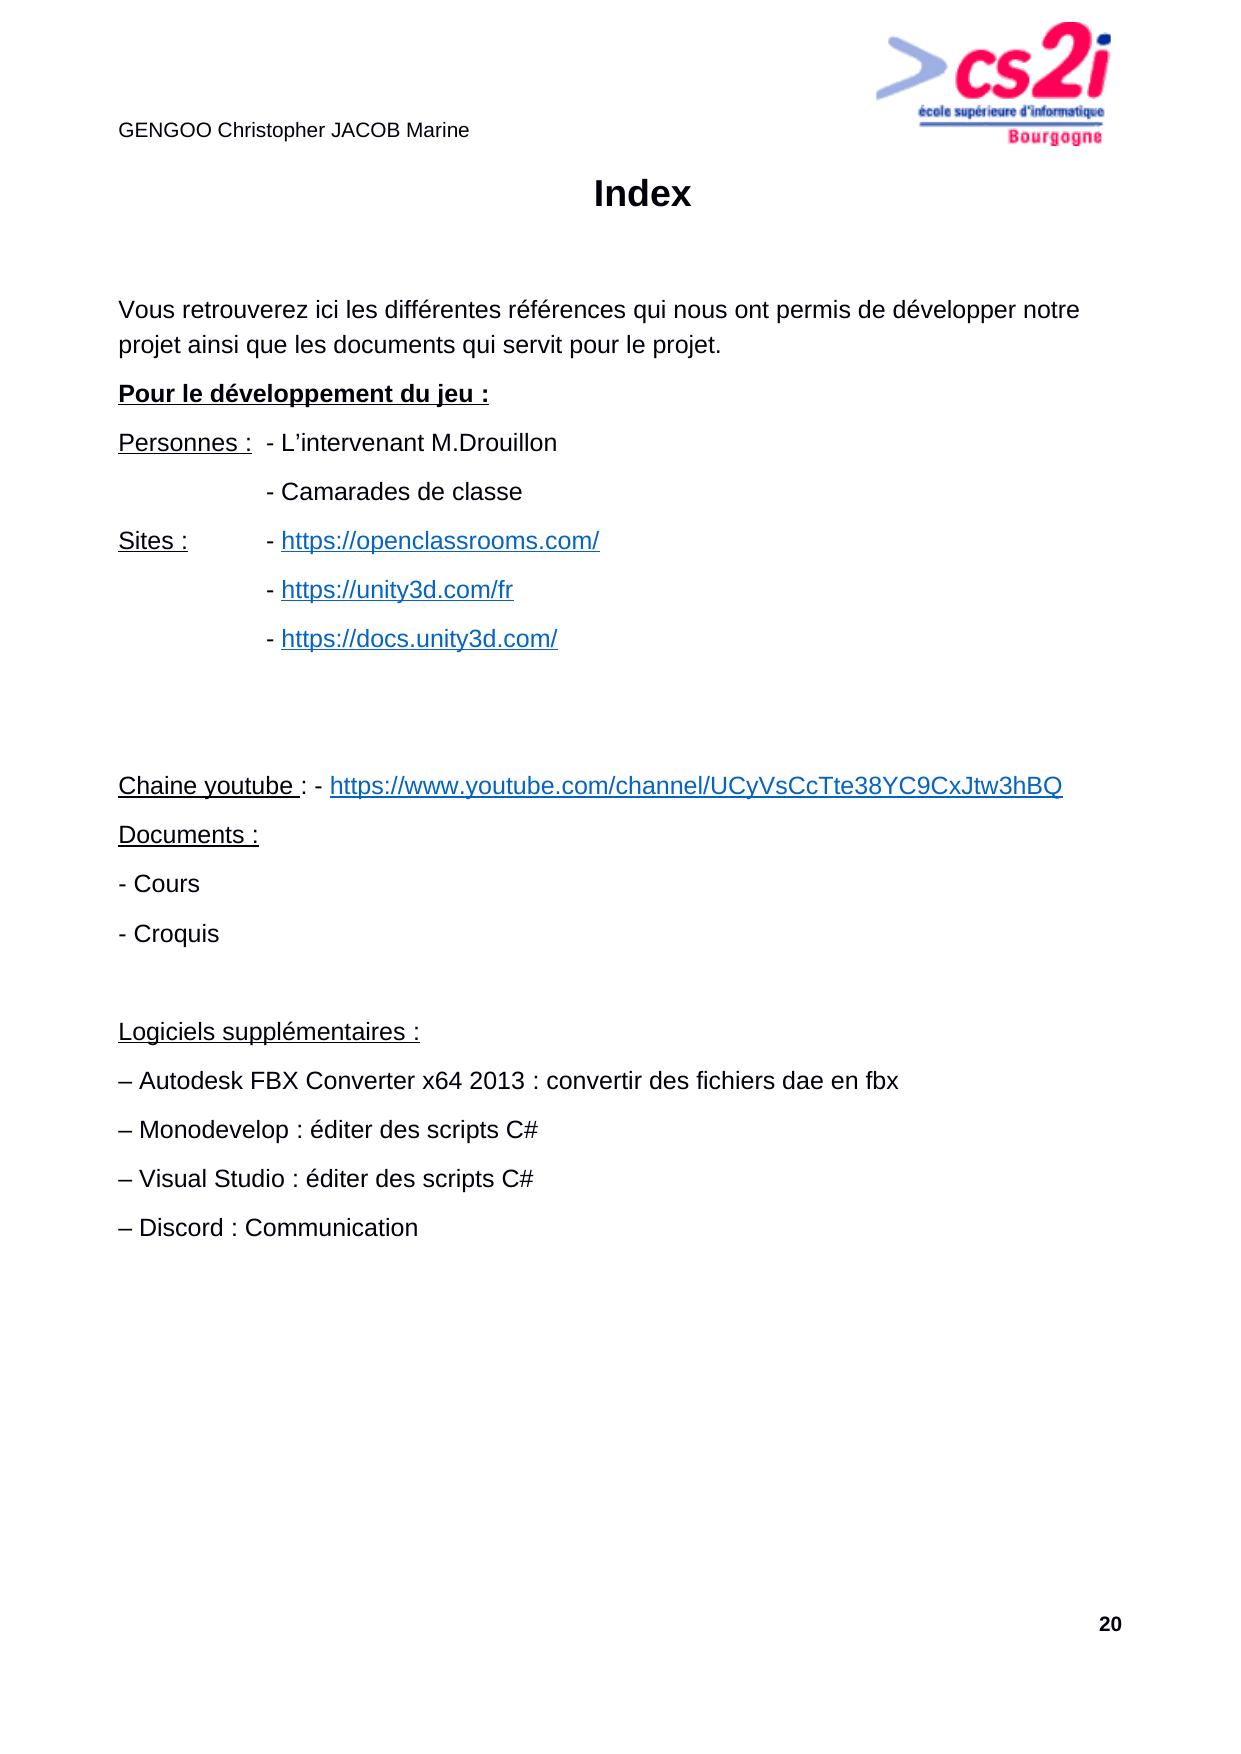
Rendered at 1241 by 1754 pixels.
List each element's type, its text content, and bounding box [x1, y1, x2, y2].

text – Monodevelop : éditer des scripts C# [118, 1115, 1122, 1143]
subtitle Index [163, 172, 1122, 215]
picture [876, 22, 1111, 146]
text – Discord : Communication [118, 1213, 1122, 1242]
text - https://docs.unity3d.com/ [118, 624, 1122, 653]
text Vous retrouverez ici les différentes références qui nous ont permis de développer notre projet ainsi que les documents qui servit pour le projet. [118, 295, 1122, 358]
text Personnes : - L’intervenant M.Drouillon [118, 428, 1122, 457]
text – Visual Studio : éditer des scripts C# [118, 1164, 1122, 1193]
text - Cours [118, 869, 1122, 898]
text Sites : - https://openclassrooms.com/ [118, 526, 1122, 555]
text Logiciels supplémentaires : [118, 1017, 1122, 1045]
text - Camarades de classe [118, 477, 1122, 506]
text Chaine youtube : - https://www.youtube.com/channel/UCyVsCcTte38YC9CxJtw3hBQ [118, 771, 1122, 800]
text - https://unity3d.com/fr [118, 575, 1122, 604]
text - Croquis [118, 918, 1122, 947]
text – Autodesk FBX Converter x64 2013 : convertir des fichiers dae en fbx [118, 1066, 1122, 1094]
text Pour le développement du jeu : [118, 379, 1122, 408]
text Documents : [118, 820, 1122, 849]
